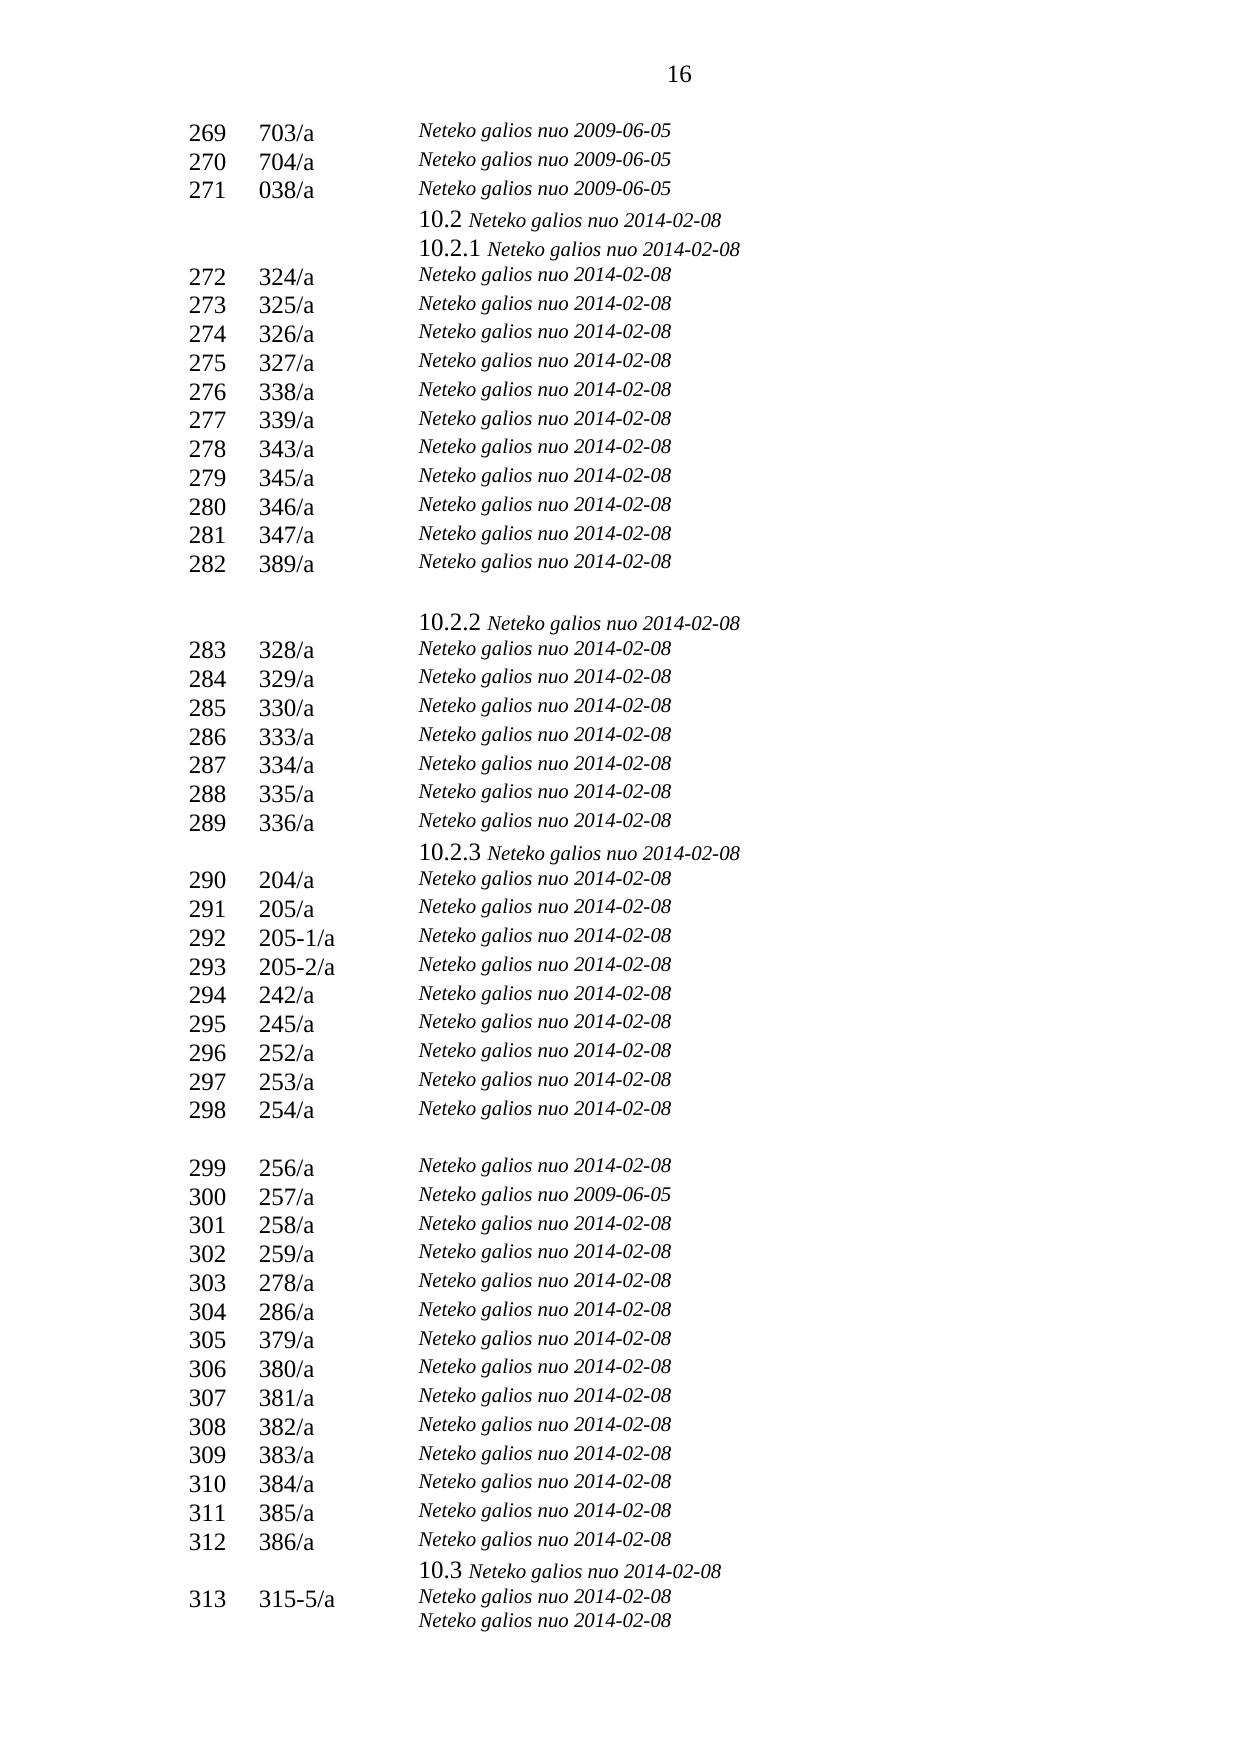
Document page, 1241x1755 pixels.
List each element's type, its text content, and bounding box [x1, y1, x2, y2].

table_cell [1031, 636, 1176, 664]
table_cell [248, 1124, 407, 1153]
table_cell [830, 463, 1031, 492]
table_cell 291 [177, 894, 247, 923]
table_cell 346/a [248, 492, 407, 521]
table_cell Neteko galios nuo 2014-02-08 [407, 1038, 830, 1067]
table_cell 339/a [248, 406, 407, 434]
table_cell 308 [177, 1412, 247, 1441]
table_cell [1176, 492, 1181, 521]
table_cell [1176, 147, 1181, 176]
table_cell [1176, 118, 1181, 147]
table_cell [830, 1412, 1031, 1441]
table_cell Neteko galios nuo 2014-02-08 Neteko galios nuo 2014-02-08 [407, 1584, 830, 1632]
table_cell [830, 693, 1031, 722]
table_cell Neteko galios nuo 2009-06-05 [407, 118, 830, 147]
table_cell [1176, 837, 1181, 866]
table_cell [1031, 607, 1176, 636]
table_cell [1031, 1441, 1176, 1469]
table_cell Neteko galios nuo 2014-02-08 [407, 549, 830, 578]
table_cell 269 [177, 118, 247, 147]
table_cell [1031, 1096, 1176, 1124]
table_cell [1176, 693, 1181, 722]
table_cell [830, 1527, 1031, 1556]
table_cell 336/a [248, 808, 407, 837]
table_cell [1176, 1038, 1181, 1067]
table_cell [1031, 521, 1176, 549]
table_cell 281 [177, 521, 247, 549]
table_cell [248, 837, 407, 866]
table_cell 280 [177, 492, 247, 521]
table_cell 292 [177, 923, 247, 952]
table_cell 326/a [248, 319, 407, 348]
table_cell [830, 492, 1031, 521]
table_cell Neteko galios nuo 2014-02-08 [407, 1153, 830, 1182]
table_cell Neteko galios nuo 2014-02-08 [407, 664, 830, 693]
table_cell Neteko galios nuo 2014-02-08 [407, 521, 830, 549]
table_cell Neteko galios nuo 2014-02-08 [407, 952, 830, 981]
table_cell 273 [177, 291, 247, 319]
table_cell 256/a [248, 1153, 407, 1182]
table_cell Neteko galios nuo 2014-02-08 [407, 1383, 830, 1412]
table_cell 324/a [248, 262, 407, 291]
table_cell Neteko galios nuo 2014-02-08 [407, 1239, 830, 1268]
table_cell 294 [177, 981, 247, 1009]
table_cell [177, 837, 247, 866]
table_cell [830, 1297, 1031, 1326]
table_cell [830, 751, 1031, 779]
table_cell [1031, 664, 1176, 693]
table_cell [1031, 118, 1176, 147]
table_cell [1031, 1182, 1176, 1211]
table_cell [1176, 1239, 1181, 1268]
table_cell Neteko galios nuo 2014-02-08 [407, 1498, 830, 1527]
table_cell [830, 549, 1031, 578]
table_cell [1031, 837, 1176, 866]
table_cell [1031, 894, 1176, 923]
table_cell [830, 1096, 1031, 1124]
table_cell [830, 808, 1031, 837]
table_cell [1031, 1412, 1176, 1441]
table_cell [1176, 1498, 1181, 1527]
table_cell 252/a [248, 1038, 407, 1067]
table_cell [1176, 1584, 1181, 1632]
table_cell [1176, 1527, 1181, 1556]
table_cell 704/a [248, 147, 407, 176]
table_cell Neteko galios nuo 2014-02-08 [407, 923, 830, 952]
table_cell 312 [177, 1527, 247, 1556]
table_cell 205-2/a [248, 952, 407, 981]
table_cell 286 [177, 722, 247, 751]
table_cell Neteko galios nuo 2014-02-08 [407, 434, 830, 463]
table_cell [830, 176, 1031, 204]
table_cell 10.2.1 Neteko galios nuo 2014-02-08 [407, 233, 830, 262]
table_cell 333/a [248, 722, 407, 751]
table_cell [830, 981, 1031, 1009]
table_cell [830, 578, 1031, 607]
table_cell [248, 578, 407, 607]
table_cell 315-5/a [248, 1584, 407, 1632]
table_cell [830, 204, 1031, 233]
table_cell [1031, 262, 1176, 291]
table_cell Neteko galios nuo 2014-02-08 [407, 377, 830, 406]
table_cell [830, 1498, 1031, 1527]
table_cell [830, 722, 1031, 751]
table_cell Neteko galios nuo 2014-02-08 [407, 636, 830, 664]
table_cell 329/a [248, 664, 407, 693]
table_cell [1031, 1067, 1176, 1096]
table_cell 286/a [248, 1297, 407, 1326]
table_cell [830, 837, 1031, 866]
table_cell [1176, 377, 1181, 406]
table_cell Neteko galios nuo 2014-02-08 [407, 894, 830, 923]
table_cell [248, 607, 407, 636]
table_cell 343/a [248, 434, 407, 463]
table_cell [407, 578, 830, 607]
table_cell Neteko galios nuo 2014-02-08 [407, 1268, 830, 1297]
table_cell 313 [177, 1584, 247, 1632]
table_cell [177, 607, 247, 636]
table_cell [1176, 176, 1181, 204]
table_cell [830, 1009, 1031, 1038]
table_cell [1176, 1067, 1181, 1096]
table_cell Neteko galios nuo 2009-06-05 [407, 147, 830, 176]
table_cell Neteko galios nuo 2014-02-08 [407, 463, 830, 492]
table_cell 335/a [248, 779, 407, 808]
table_cell [1176, 1354, 1181, 1383]
table_cell [830, 377, 1031, 406]
table_cell [830, 233, 1031, 262]
table_cell [1176, 1096, 1181, 1124]
table_cell 325/a [248, 291, 407, 319]
table_cell Neteko galios nuo 2014-02-08 [407, 319, 830, 348]
table_cell 254/a [248, 1096, 407, 1124]
table_cell [830, 1067, 1031, 1096]
table_cell [830, 894, 1031, 923]
table_cell [1176, 434, 1181, 463]
table_cell [1031, 233, 1176, 262]
table_cell [1176, 779, 1181, 808]
table_cell Neteko galios nuo 2014-02-08 [407, 693, 830, 722]
table_cell [407, 1124, 830, 1153]
table_cell 242/a [248, 981, 407, 1009]
table_cell [1031, 1469, 1176, 1498]
table_cell Neteko galios nuo 2014-02-08 [407, 1211, 830, 1239]
table_cell [1031, 779, 1176, 808]
table_cell [1031, 981, 1176, 1009]
table_cell 278 [177, 434, 247, 463]
table_cell [1031, 1498, 1176, 1527]
table_cell [1031, 1009, 1176, 1038]
table_cell [1176, 1326, 1181, 1354]
table_cell [830, 521, 1031, 549]
table_cell 293 [177, 952, 247, 981]
table_cell [1031, 751, 1176, 779]
table_cell [830, 147, 1031, 176]
table_cell [1031, 147, 1176, 176]
table_cell 205-1/a [248, 923, 407, 952]
table_cell 327/a [248, 348, 407, 377]
table_cell [1176, 463, 1181, 492]
table_cell [1031, 1239, 1176, 1268]
table_cell 334/a [248, 751, 407, 779]
table_cell [177, 1124, 247, 1153]
table_cell 296 [177, 1038, 247, 1067]
table_cell Neteko galios nuo 2014-02-08 [407, 291, 830, 319]
table_cell [1176, 751, 1181, 779]
table_cell Neteko galios nuo 2014-02-08 [407, 779, 830, 808]
table_cell 338/a [248, 377, 407, 406]
table_cell 277 [177, 406, 247, 434]
table_cell [1031, 1211, 1176, 1239]
table_cell Neteko galios nuo 2014-02-08 [407, 866, 830, 894]
table_cell 278/a [248, 1268, 407, 1297]
table_cell [1031, 1527, 1176, 1556]
table_cell [1031, 377, 1176, 406]
table_cell [830, 1268, 1031, 1297]
table_cell [830, 319, 1031, 348]
table_cell [1176, 262, 1181, 291]
table_cell 245/a [248, 1009, 407, 1038]
table_cell [830, 1469, 1031, 1498]
table_cell [830, 923, 1031, 952]
table_cell 276 [177, 377, 247, 406]
table_cell [248, 233, 407, 262]
table_cell [1176, 636, 1181, 664]
table_cell 10.3 Neteko galios nuo 2014-02-08 [407, 1556, 830, 1584]
table_cell [1031, 923, 1176, 952]
table_cell [1031, 1383, 1176, 1412]
table_cell Neteko galios nuo 2014-02-08 [407, 1096, 830, 1124]
table_cell 10.2.2 Neteko galios nuo 2014-02-08 [407, 607, 830, 636]
table_cell [830, 1124, 1031, 1153]
table_cell 302 [177, 1239, 247, 1268]
table_cell [1031, 434, 1176, 463]
table_cell [1031, 866, 1176, 894]
table_cell [1176, 1268, 1181, 1297]
table_cell [830, 607, 1031, 636]
table_cell [1031, 1153, 1176, 1182]
table_cell [1031, 406, 1176, 434]
table_cell [1176, 291, 1181, 319]
table_cell 379/a [248, 1326, 407, 1354]
table_cell [1031, 291, 1176, 319]
table_cell [830, 1584, 1031, 1632]
table_cell 288 [177, 779, 247, 808]
table_cell [1031, 1268, 1176, 1297]
table_cell [1176, 578, 1181, 607]
table_cell [1031, 578, 1176, 607]
table_cell 271 [177, 176, 247, 204]
table_cell [1176, 808, 1181, 837]
table_cell 205/a [248, 894, 407, 923]
table_cell [1031, 808, 1176, 837]
table_cell [1176, 1297, 1181, 1326]
table_cell [1031, 204, 1176, 233]
table_cell [830, 866, 1031, 894]
table_cell [1031, 1038, 1176, 1067]
table_cell [1176, 664, 1181, 693]
table_cell [248, 1556, 407, 1584]
table_cell 299 [177, 1153, 247, 1182]
table_cell [1176, 549, 1181, 578]
table_cell 305 [177, 1326, 247, 1354]
table_cell 381/a [248, 1383, 407, 1412]
table_cell [1176, 204, 1181, 233]
table_cell [830, 1326, 1031, 1354]
table_cell [830, 1239, 1031, 1268]
table_cell 283 [177, 636, 247, 664]
table_cell [1176, 607, 1181, 636]
table_cell [1176, 521, 1181, 549]
table_cell [1031, 952, 1176, 981]
table_cell 301 [177, 1211, 247, 1239]
table_cell [830, 348, 1031, 377]
table_cell 386/a [248, 1527, 407, 1556]
table_cell [830, 1038, 1031, 1067]
table_cell 289 [177, 808, 247, 837]
table_cell Neteko galios nuo 2014-02-08 [407, 722, 830, 751]
table_cell 383/a [248, 1441, 407, 1469]
table_cell [830, 1211, 1031, 1239]
table_cell [830, 118, 1031, 147]
table_cell [1031, 463, 1176, 492]
table_cell 275 [177, 348, 247, 377]
table_cell 284 [177, 664, 247, 693]
table_cell [1031, 1124, 1176, 1153]
table_cell [1176, 1124, 1181, 1153]
table_cell Neteko galios nuo 2014-02-08 [407, 751, 830, 779]
table_cell [1176, 1009, 1181, 1038]
table_cell [1031, 693, 1176, 722]
table_cell 10.2 Neteko galios nuo 2014-02-08 [407, 204, 830, 233]
table_cell [1031, 319, 1176, 348]
table_cell 347/a [248, 521, 407, 549]
table_cell 310 [177, 1469, 247, 1498]
table_cell 345/a [248, 463, 407, 492]
table_cell 298 [177, 1096, 247, 1124]
table_cell Neteko galios nuo 2014-02-08 [407, 1326, 830, 1354]
table_cell Neteko galios nuo 2014-02-08 [407, 492, 830, 521]
table_cell [830, 1556, 1031, 1584]
table_cell [830, 1354, 1031, 1383]
table_cell [1176, 319, 1181, 348]
table_cell 204/a [248, 866, 407, 894]
table_cell [1176, 1441, 1181, 1469]
table_cell 330/a [248, 693, 407, 722]
table_cell [1176, 1211, 1181, 1239]
table_cell Neteko galios nuo 2014-02-08 [407, 1297, 830, 1326]
table_cell [1176, 1469, 1181, 1498]
table_cell [830, 1383, 1031, 1412]
table_cell [177, 1556, 247, 1584]
table_cell Neteko galios nuo 2014-02-08 [407, 1009, 830, 1038]
table_cell 274 [177, 319, 247, 348]
table_cell [830, 779, 1031, 808]
table_cell [830, 1182, 1031, 1211]
table_cell 304 [177, 1297, 247, 1326]
table_cell 295 [177, 1009, 247, 1038]
table_cell [1031, 1326, 1176, 1354]
table_cell 270 [177, 147, 247, 176]
table_cell [1176, 348, 1181, 377]
table_cell 279 [177, 463, 247, 492]
table_cell [1176, 1556, 1181, 1584]
table_cell 259/a [248, 1239, 407, 1268]
table_cell [1031, 1556, 1176, 1584]
table_cell 10.2.3 Neteko galios nuo 2014-02-08 [407, 837, 830, 866]
table_cell Neteko galios nuo 2014-02-08 [407, 348, 830, 377]
table_cell [1176, 1412, 1181, 1441]
table_cell [1031, 1354, 1176, 1383]
table_cell 285 [177, 693, 247, 722]
table_cell 703/a [248, 118, 407, 147]
table_cell Neteko galios nuo 2014-02-08 [407, 1469, 830, 1498]
table_cell [830, 406, 1031, 434]
table_cell 382/a [248, 1412, 407, 1441]
table_cell [830, 1441, 1031, 1469]
table_cell [830, 636, 1031, 664]
table_cell [248, 204, 407, 233]
table_cell [830, 434, 1031, 463]
table_cell [1176, 923, 1181, 952]
table_cell 307 [177, 1383, 247, 1412]
table_cell 389/a [248, 549, 407, 578]
table_cell 303 [177, 1268, 247, 1297]
table_cell Neteko galios nuo 2014-02-08 [407, 981, 830, 1009]
table_cell [177, 204, 247, 233]
table_cell Neteko galios nuo 2014-02-08 [407, 808, 830, 837]
table_cell Neteko galios nuo 2014-02-08 [407, 1067, 830, 1096]
table_cell Neteko galios nuo 2014-02-08 [407, 1412, 830, 1441]
table_cell 253/a [248, 1067, 407, 1096]
table_cell [1176, 952, 1181, 981]
table_cell Neteko galios nuo 2014-02-08 [407, 1354, 830, 1383]
table_cell 272 [177, 262, 247, 291]
table_cell [1176, 981, 1181, 1009]
table_cell [1176, 722, 1181, 751]
table_cell [1031, 348, 1176, 377]
table_cell [1031, 722, 1176, 751]
table_cell [1176, 866, 1181, 894]
table_cell 309 [177, 1441, 247, 1469]
table_cell 380/a [248, 1354, 407, 1383]
table_cell 282 [177, 549, 247, 578]
table_cell 384/a [248, 1469, 407, 1498]
table_cell [1176, 894, 1181, 923]
table_cell [177, 233, 247, 262]
table_cell Neteko galios nuo 2009-06-05 [407, 176, 830, 204]
table_cell 258/a [248, 1211, 407, 1239]
table_cell [830, 262, 1031, 291]
table_cell 038/a [248, 176, 407, 204]
table_cell [1176, 1383, 1181, 1412]
table_cell [1176, 233, 1181, 262]
table_cell 290 [177, 866, 247, 894]
table_cell 328/a [248, 636, 407, 664]
table_cell [830, 1153, 1031, 1182]
table_cell 311 [177, 1498, 247, 1527]
table_cell [1031, 176, 1176, 204]
table_cell Neteko galios nuo 2014-02-08 [407, 1441, 830, 1469]
table_cell [830, 952, 1031, 981]
table_cell [1176, 406, 1181, 434]
table_cell Neteko galios nuo 2014-02-08 [407, 262, 830, 291]
table_cell 385/a [248, 1498, 407, 1527]
table_cell 257/a [248, 1182, 407, 1211]
table_cell Neteko galios nuo 2009-06-05 [407, 1182, 830, 1211]
table_cell [177, 578, 247, 607]
table_cell 287 [177, 751, 247, 779]
table_cell [1031, 492, 1176, 521]
table_cell 306 [177, 1354, 247, 1383]
table_cell [830, 664, 1031, 693]
table_cell 297 [177, 1067, 247, 1096]
table_cell Neteko galios nuo 2014-02-08 [407, 1527, 830, 1556]
table_cell [1176, 1182, 1181, 1211]
table_cell [1031, 1297, 1176, 1326]
table_cell Neteko galios nuo 2014-02-08 [407, 406, 830, 434]
table_cell [830, 291, 1031, 319]
table_cell [1031, 1584, 1176, 1632]
table_cell 300 [177, 1182, 247, 1211]
table_cell [1176, 1153, 1181, 1182]
table_cell [1031, 549, 1176, 578]
